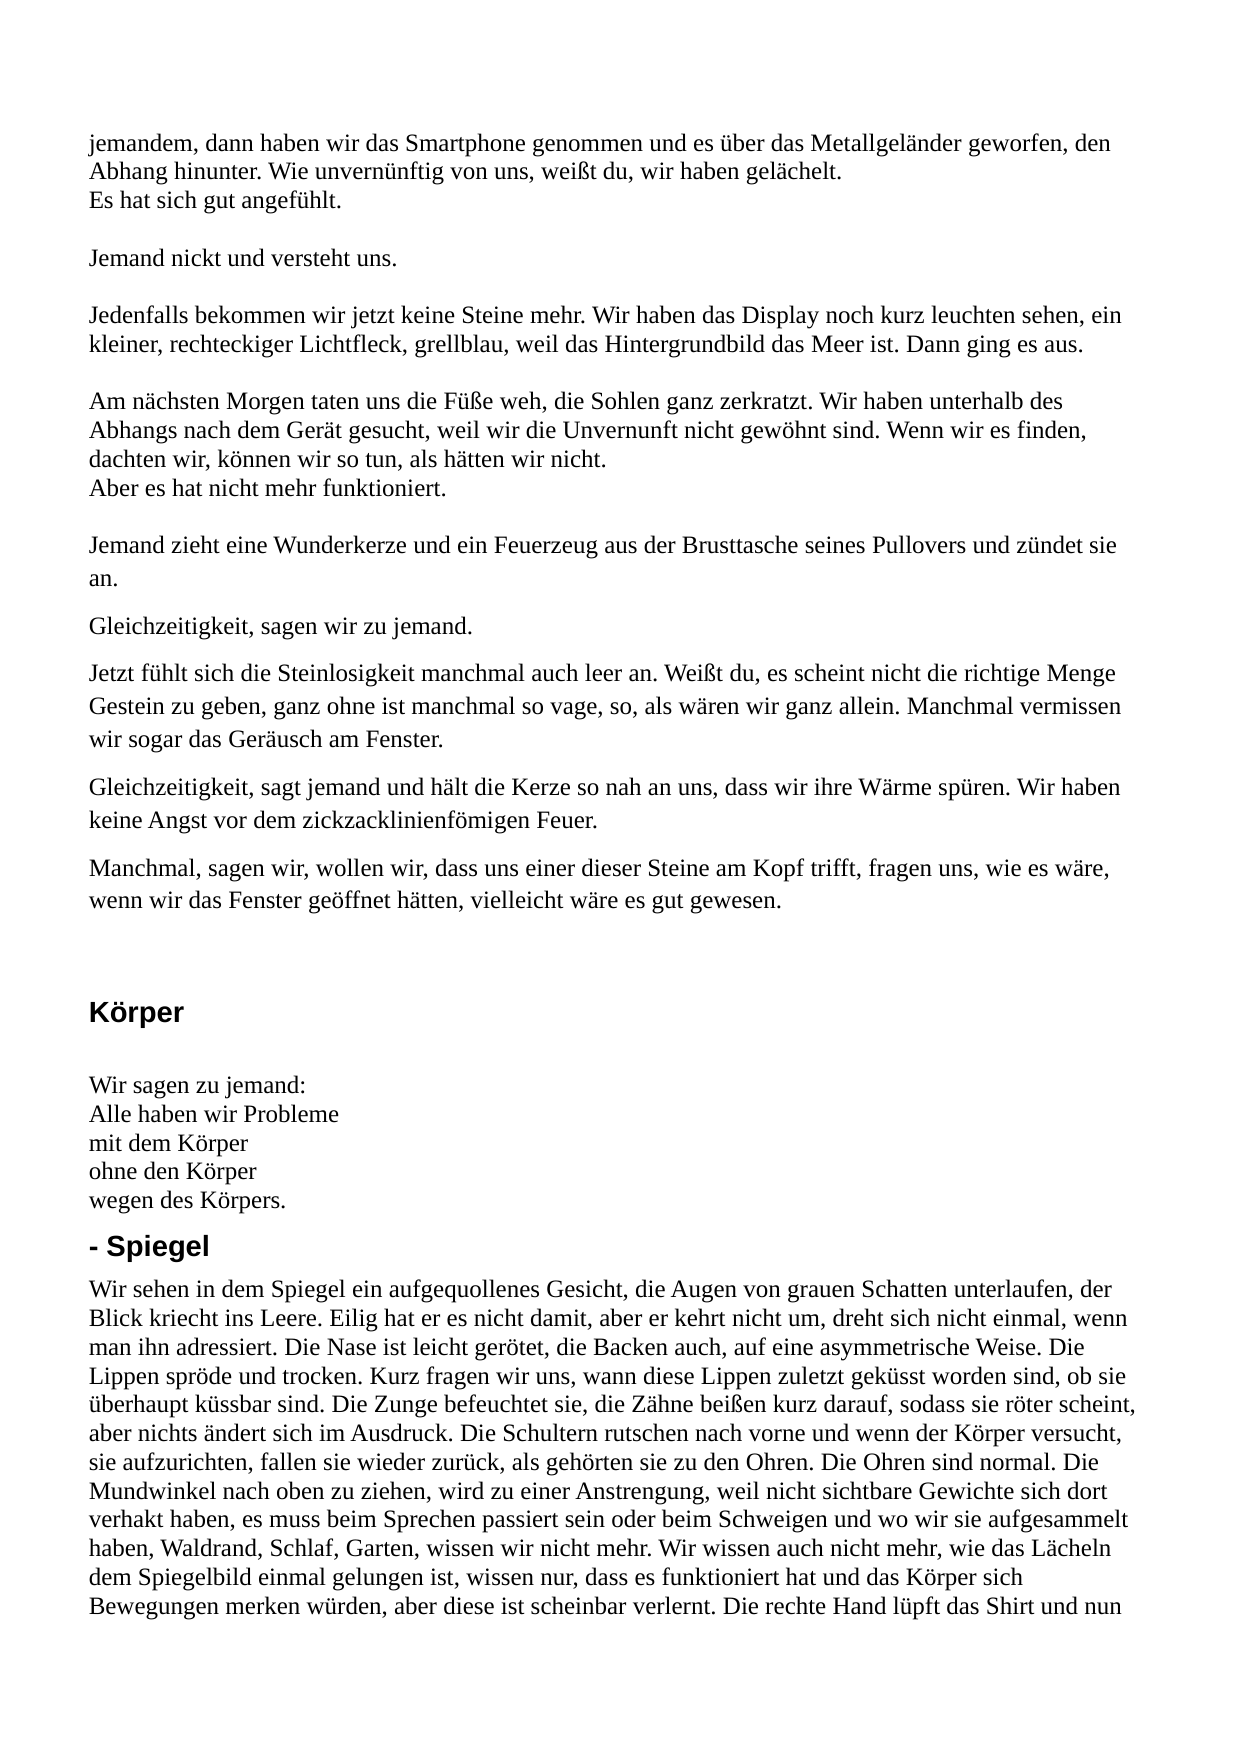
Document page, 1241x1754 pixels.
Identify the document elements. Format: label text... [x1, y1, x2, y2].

subtitle - Spiegel [88, 1228, 1151, 1262]
text Gleichzeitigkeit, sagt jemand und hält die Kerze so nah an uns, dass wir ihre Wärme spüren. Wir haben keine Angst vor dem zickzacklinienfömigen Feuer. [88, 772, 1151, 834]
text Am nächsten Morgen taten uns die Füße weh, die Sohlen ganz zerkratzt. Wir haben unterhalb des Abhangs nach dem Gerät gesucht, weil wir die Unvernunft nicht gewöhnt sind. Wenn wir es finden, dachten wir, können wir so tun, als hätten wir nicht. [88, 386, 1151, 473]
text mit dem Körper [88, 1128, 1151, 1156]
text Manchmal, sagen wir, wollen wir, dass uns einer dieser Steine am Kopf trifft, fragen uns, wie es wäre, wenn wir das Fenster geöffnet hätten, vielleicht wäre es gut gewesen. [88, 853, 1151, 914]
text Aber es hat nicht mehr funktioniert. [88, 473, 1151, 501]
subtitle Körper [88, 995, 1151, 1029]
text wegen des Körpers. [88, 1185, 1151, 1214]
text ohne den Körper [88, 1156, 1151, 1185]
text jemandem, dann haben wir das Smartphone genommen und es über das Metallgeländer geworfen, den Abhang hinunter. Wie unvernünftig von uns, weißt du, wir haben gelächelt. [88, 128, 1151, 185]
text Jetzt fühlt sich die Steinlosigkeit manchmal auch leer an. Weißt du, es scheint nicht die richtige Menge Gestein zu geben, ganz ohne ist manchmal so vage, so, als wären wir ganz allein. Manchmal vermissen wir sogar das Geräusch am Fenster. [88, 658, 1151, 753]
text Jedenfalls bekommen wir jetzt keine Steine mehr. Wir haben das Display noch kurz leuchten sehen, ein kleiner, rechteckiger Lichtfleck, grellblau, weil das Hintergrundbild das Meer ist. Dann ging es aus. [88, 300, 1151, 358]
text Wir sehen in dem Spiegel ein aufgequollenes Gesicht, die Augen von grauen Schatten unterlaufen, der Blick kriecht ins Leere. Eilig hat er es nicht damit, aber er kehrt nicht um, dreht sich nicht einmal, wenn man ihn adressiert. Die Nase ist leicht gerötet, die Backen auch, auf eine asymmetrische Weise. Die Lippen spröde und trocken. Kurz fragen wir uns, wann diese Lippen zuletzt geküsst worden sind, ob sie überhaupt küssbar sind. Die Zunge befeuchtet sie, die Zähne beißen kurz darauf, sodass sie röter scheint, aber nichts ändert sich im Ausdruck. Die Schultern rutschen nach vorne und wenn der Körper versucht, sie aufzurichten, fallen sie wieder zurück, als gehörten sie zu den Ohren. Die Ohren sind normal. Die Mundwinkel nach oben zu ziehen, wird zu einer Anstrengung, weil nicht sichtbare Gewichte sich dort verhakt haben, es muss beim Sprechen passiert sein oder beim Schweigen und wo wir sie aufgesammelt haben, Waldrand, Schlaf, Garten, wissen wir nicht mehr. Wir wissen auch nicht mehr, wie das Lächeln dem Spiegelbild einmal gelungen ist, wissen nur, dass es funktioniert hat und das Körper sich Bewegungen merken würden, aber diese ist scheinbar verlernt. Die rechte Hand lüpft das Shirt und nun [88, 1274, 1151, 1619]
text Alle haben wir Probleme [88, 1099, 1151, 1128]
text Gleichzeitigkeit, sagen wir zu jemand. [88, 611, 1151, 639]
text Wir sagen zu jemand: [88, 1070, 1151, 1099]
text Jemand nickt und versteht uns. [88, 243, 1151, 271]
text Jemand zieht eine Wunderkerze und ein Feuerzeug aus der Brusttasche seines Pullovers und zündet sie an. [88, 530, 1151, 592]
text Es hat sich gut angefühlt. [88, 185, 1151, 214]
